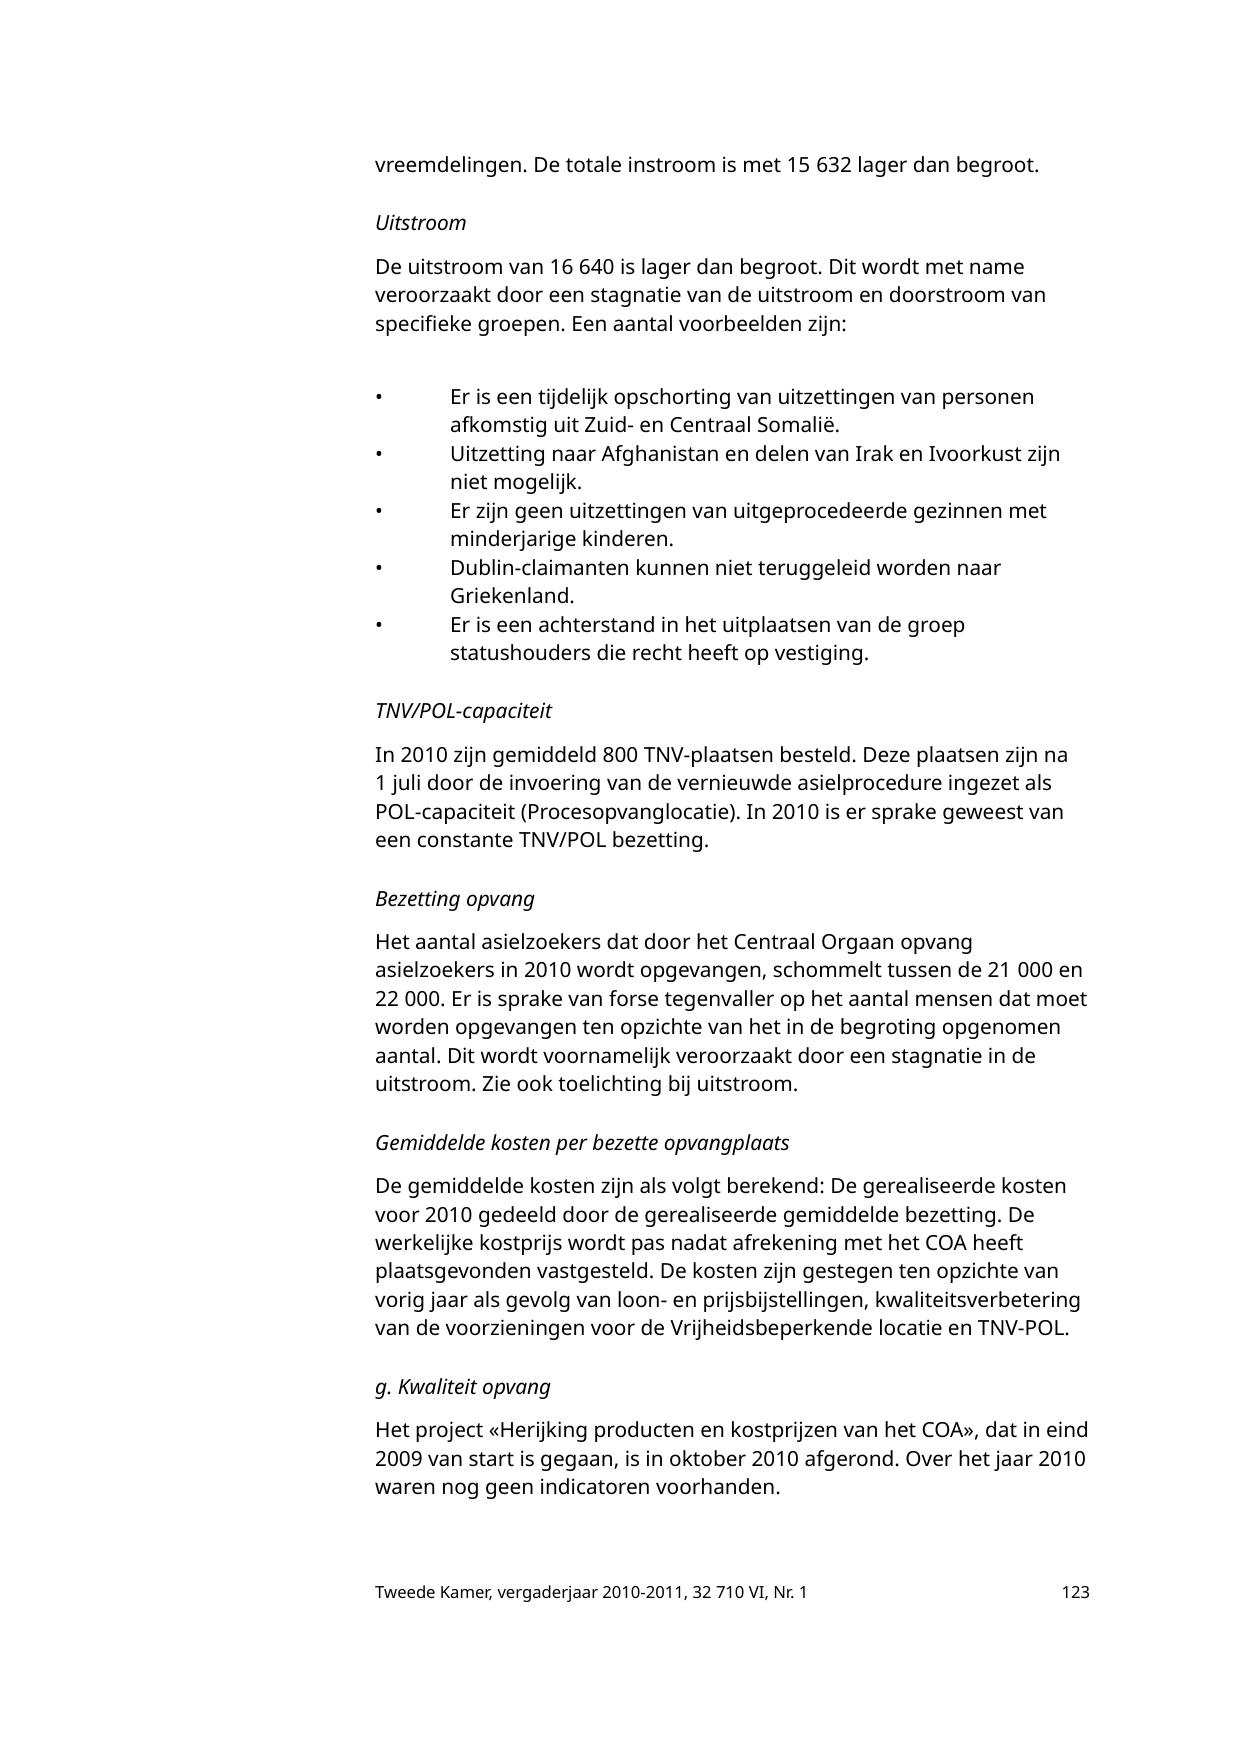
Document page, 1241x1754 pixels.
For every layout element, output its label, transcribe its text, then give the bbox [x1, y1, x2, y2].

list Er zijn geen uitzettingen van uitgeprocedeerde gezinnen met minderjarige kinderen. [375, 496, 1090, 553]
text Gemiddelde kosten per bezette opvangplaats [375, 1128, 1090, 1156]
text In 2010 zijn gemiddeld 800 TNV-plaatsen besteld. Deze plaatsen zijn na 1 juli door de invoering van de vernieuwde asielprocedure ingezet als POL-capaciteit (Procesopvanglocatie). In 2010 is er sprake geweest van een constante TNV/POL bezetting. [375, 740, 1090, 854]
text De uitstroom van 16 640 is lager dan begroot. Dit wordt met name veroorzaakt door een stagnatie van de uitstroom en doorstroom van specifieke groepen. Een aantal voorbeelden zijn: [375, 252, 1090, 337]
list Er is een tijdelijk opschorting van uitzettingen van personen afkomstig uit Zuid- en Centraal Somalië. [375, 382, 1090, 439]
text Uitstroom [375, 208, 1090, 237]
list Uitzetting naar Afghanistan en delen van Irak en Ivoorkust zijn niet mogelijk. [375, 439, 1090, 496]
text De gemiddelde kosten zijn als volgt berekend: De gerealiseerde kosten voor 2010 gedeeld door de gerealiseerde gemiddelde bezetting. De werkelijke kostprijs wordt pas nadat afrekening met het COA heeft plaatsgevonden vastgesteld. De kosten zijn gestegen ten opzichte van vorig jaar als gevolg van loon- en prijsbijstellingen, kwaliteitsverbetering van de voorzieningen voor de Vrijheidsbeperkende locatie en TNV-POL. [375, 1171, 1090, 1342]
text Het project «Herijking producten en kostprijzen van het COA», dat in eind 2009 van start is gegaan, is in oktober 2010 afgerond. Over het jaar 2010 waren nog geen indicatoren voorhanden. [375, 1415, 1090, 1501]
text g. Kwaliteit opvang [375, 1372, 1090, 1400]
list Dublin-claimanten kunnen niet teruggeleid worden naar Griekenland. [375, 553, 1090, 610]
text TNV/POL-capaciteit [375, 697, 1090, 725]
text vreemdelingen. De totale instroom is met 15 632 lager dan begroot. [375, 150, 1090, 178]
list Er is een achterstand in het uitplaatsen van de groep statushouders die recht heeft op vestiging. [375, 610, 1090, 667]
text Het aantal asielzoekers dat door het Centraal Orgaan opvang asielzoekers in 2010 wordt opgevangen, schommelt tussen de 21 000 en 22 000. Er is sprake van forse tegenvaller op het aantal mensen dat moet worden opgevangen ten opzichte van het in de begroting opgenomen aantal. Dit wordt voornamelijk veroorzaakt door een stagnatie in de uitstroom. Zie ook toelichting bij uitstroom. [375, 927, 1090, 1098]
text Bezetting opvang [375, 884, 1090, 912]
